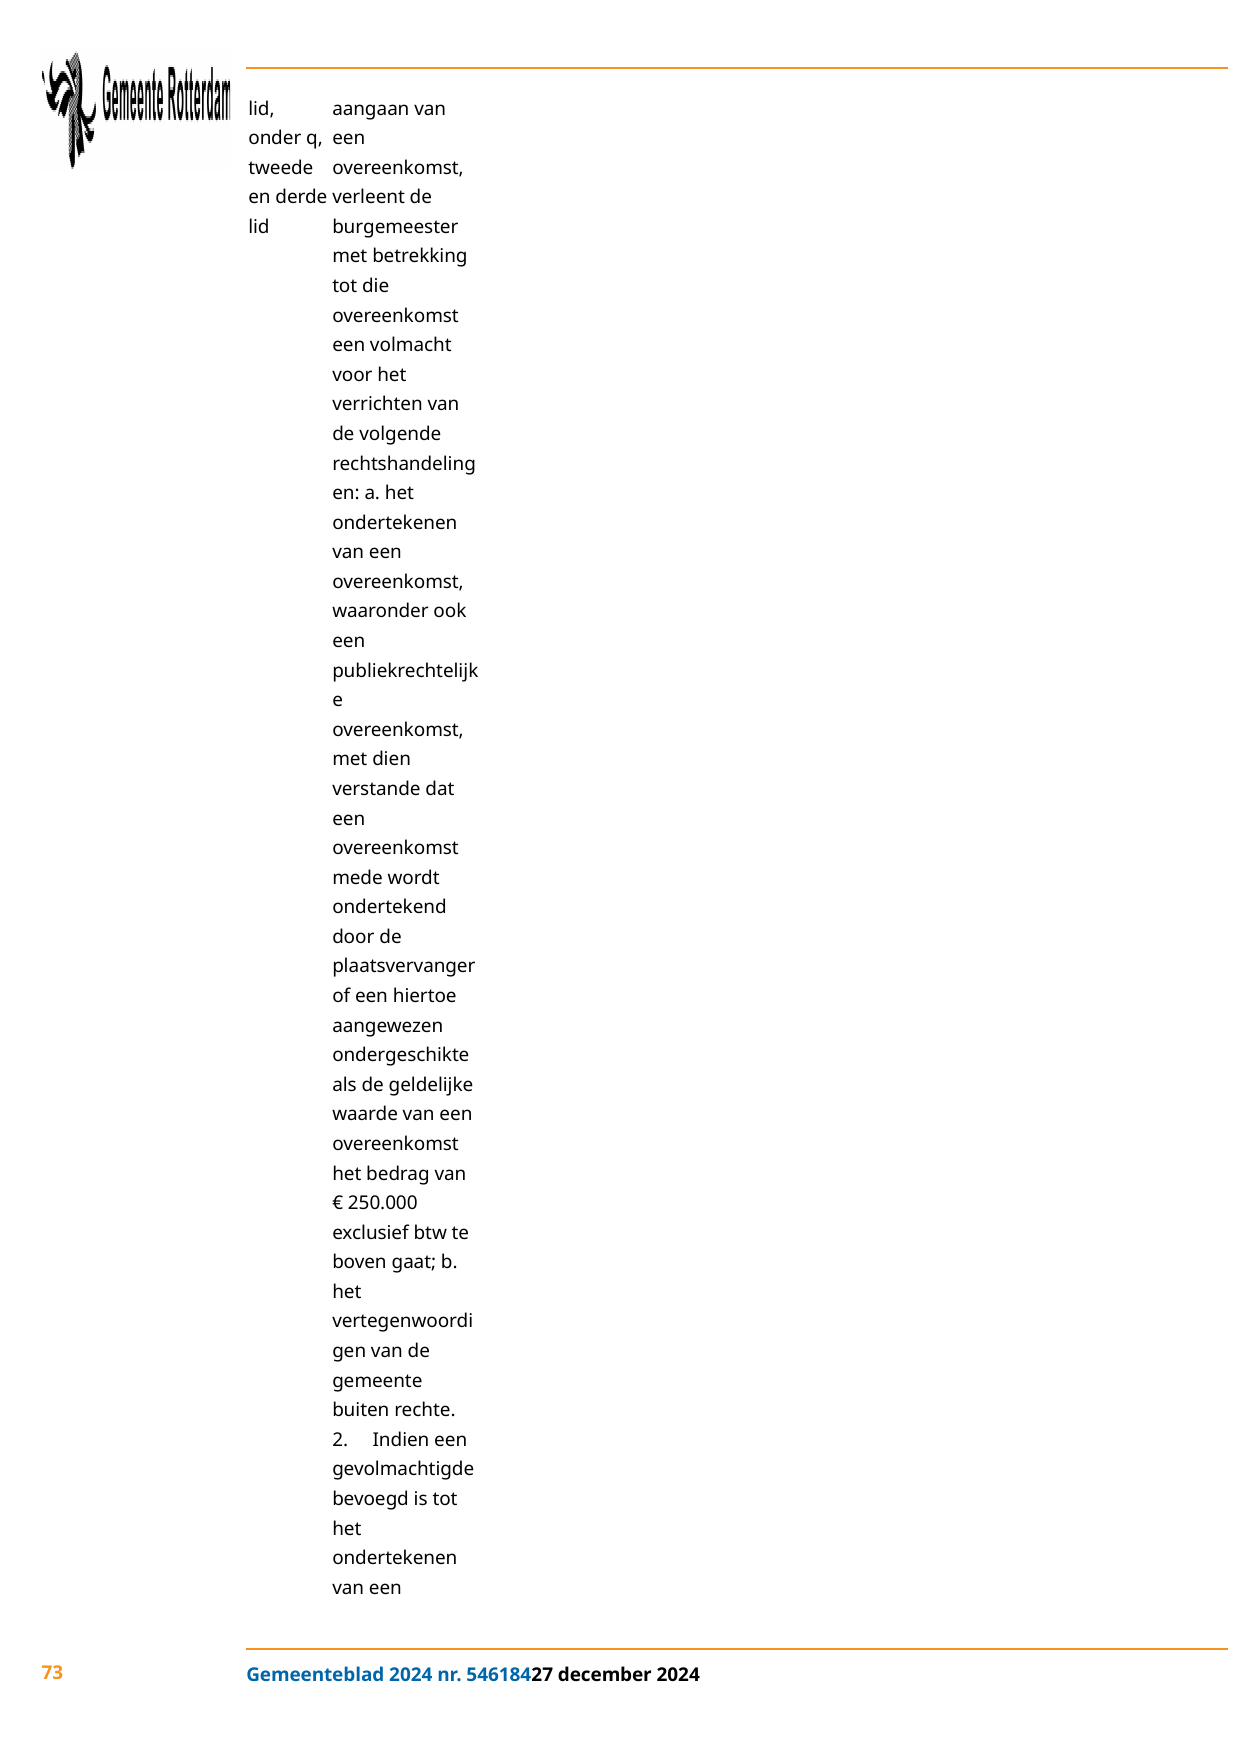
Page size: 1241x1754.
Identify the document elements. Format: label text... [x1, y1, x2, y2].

table_cell [647, 95, 815, 1600]
table_cell [983, 95, 1067, 1600]
table_cell [899, 95, 983, 1600]
table_cell [1068, 95, 1152, 1600]
table_cell lid, onder q, tweede en derde lid [248, 95, 332, 1600]
picture [41, 47, 231, 172]
table_cell [563, 95, 647, 1600]
table_cell aangaan van een overeenkomst, verleent de burgemeester met betrekking tot die overeenkomst een volmacht voor het verrichten van de volgende rechtshandelingen: a. het ondertekenen van een overeenkomst, waaronder ook een publiekrechtelijke overeenkomst, met dien verstande dat een overeenkomst mede wordt ondertekend door de plaatsvervanger of een hiertoe aangewezen ondergeschikte als de geldelijke waarde van een overeenkomst het bedrag van € 250.000 exclusief btw te boven gaat; b. het vertegenwoordigen van de gemeente buiten rechte. 2. Indien een gevolmachtigde bevoegd is tot het ondertekenen van een [332, 95, 478, 1600]
table_cell [815, 95, 899, 1600]
table_cell [479, 95, 563, 1600]
